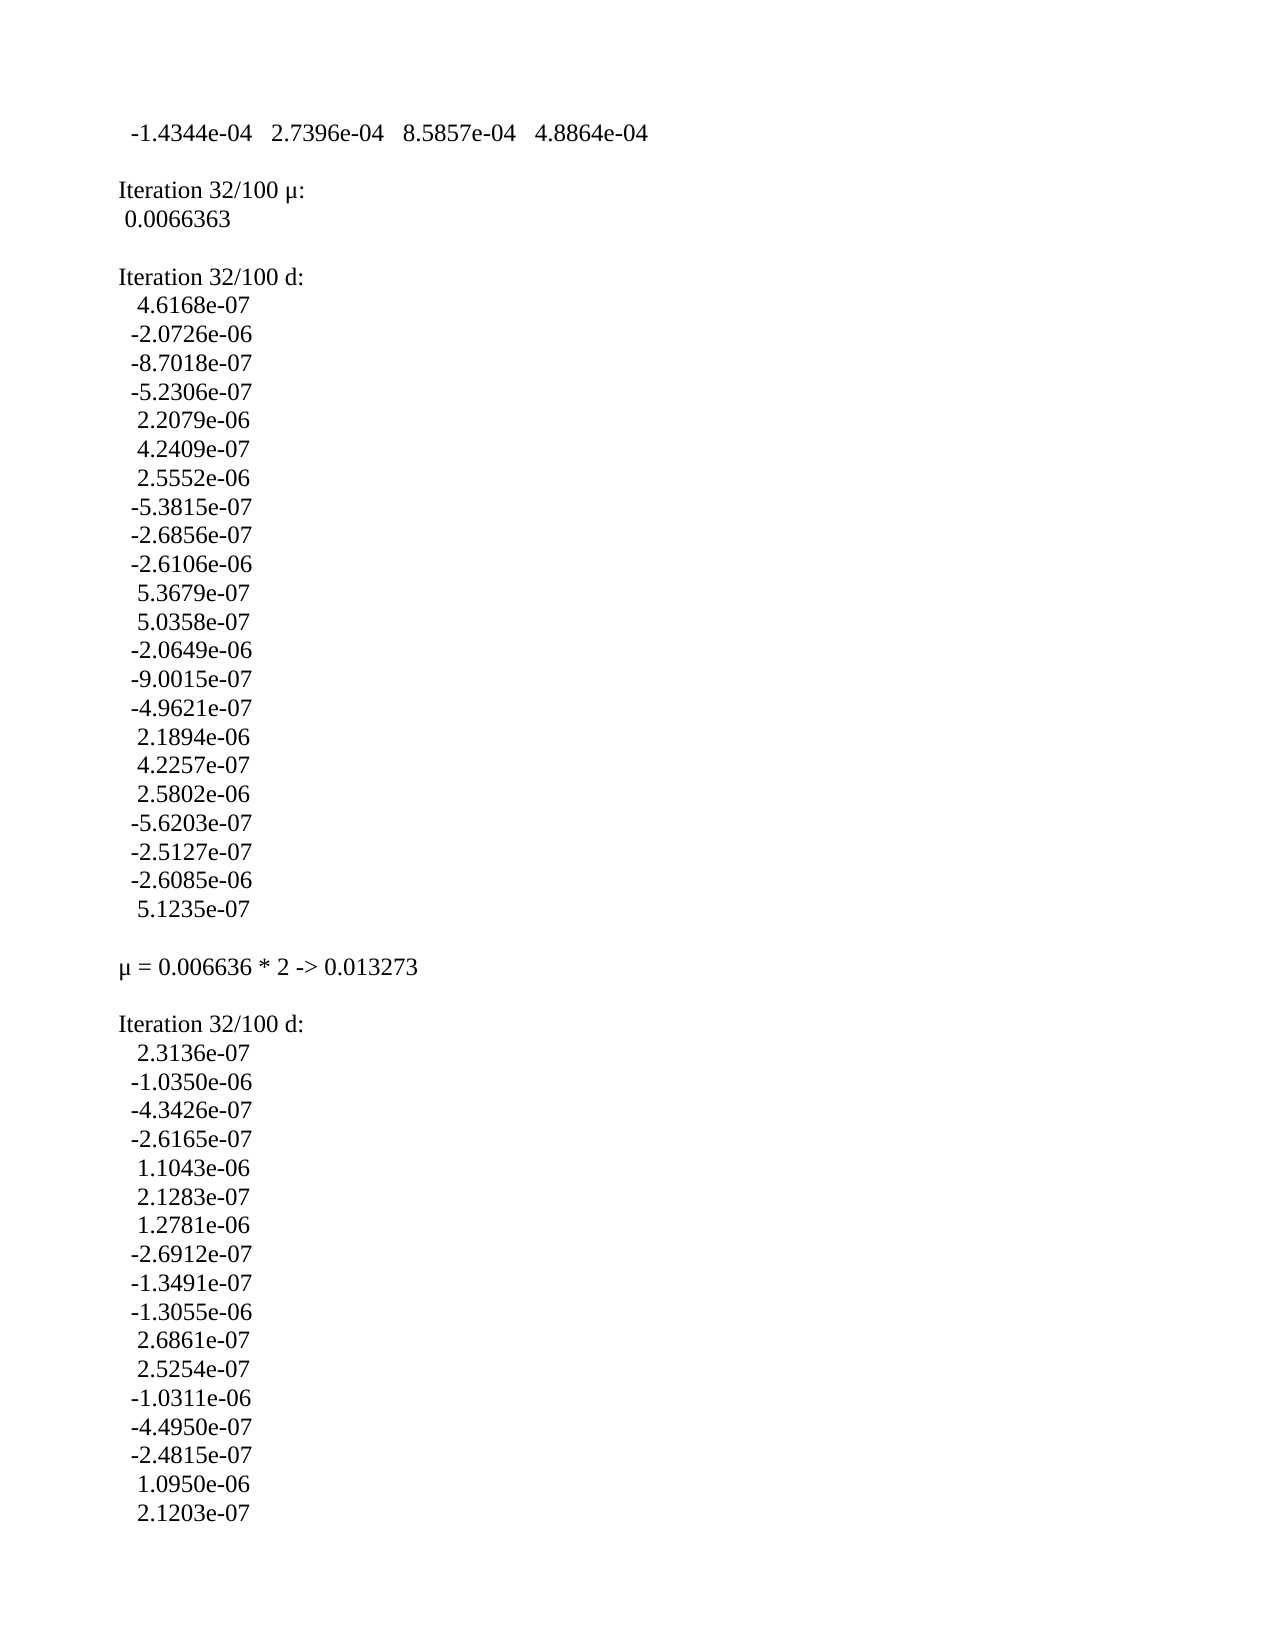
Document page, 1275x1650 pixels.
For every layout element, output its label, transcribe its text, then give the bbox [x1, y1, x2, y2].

text -5.6203e-07 [118, 808, 1157, 837]
text 5.1235e-07 [118, 894, 1157, 923]
text -1.3055e-06 [118, 1297, 1157, 1326]
text μ = 0.006636 * 2 -> 0.013273 [118, 952, 1157, 981]
text -2.0649e-06 [118, 636, 1157, 664]
text 0.0066363 [118, 204, 1157, 233]
text 2.1283e-07 [118, 1182, 1157, 1211]
text Iteration 32/100 d: [118, 1009, 1157, 1038]
text 2.5802e-06 [118, 779, 1157, 808]
text 2.6861e-07 [118, 1326, 1157, 1354]
text -9.0015e-07 [118, 664, 1157, 693]
text 2.2079e-06 [118, 406, 1157, 434]
text 4.2409e-07 [118, 434, 1157, 463]
text 2.5552e-06 [118, 463, 1157, 492]
text 2.3136e-07 [118, 1038, 1157, 1067]
text -2.4815e-07 [118, 1441, 1157, 1469]
text -1.3491e-07 [118, 1268, 1157, 1297]
text -2.5127e-07 [118, 837, 1157, 866]
text Iteration 32/100 d: [118, 262, 1157, 291]
text -5.3815e-07 [118, 492, 1157, 521]
text 2.1203e-07 [118, 1498, 1157, 1527]
text -2.6165e-07 [118, 1124, 1157, 1153]
text 4.2257e-07 [118, 751, 1157, 779]
text -2.6856e-07 [118, 521, 1157, 549]
text -4.3426e-07 [118, 1096, 1157, 1124]
text -5.2306e-07 [118, 377, 1157, 406]
text 1.2781e-06 [118, 1211, 1157, 1239]
text 4.6168e-07 [118, 291, 1157, 319]
text 5.3679e-07 [118, 578, 1157, 607]
text -2.6912e-07 [118, 1239, 1157, 1268]
text Iteration 32/100 μ: [118, 176, 1157, 204]
text 2.5254e-07 [118, 1354, 1157, 1383]
text -2.6106e-06 [118, 549, 1157, 578]
text -2.0726e-06 [118, 319, 1157, 348]
text -1.0311e-06 [118, 1383, 1157, 1412]
text 5.0358e-07 [118, 607, 1157, 636]
text 1.0950e-06 [118, 1469, 1157, 1498]
text 1.1043e-06 [118, 1153, 1157, 1182]
text -8.7018e-07 [118, 348, 1157, 377]
text -2.6085e-06 [118, 866, 1157, 894]
text -4.9621e-07 [118, 693, 1157, 722]
text -1.4344e-04 2.7396e-04 8.5857e-04 4.8864e-04 [118, 118, 1157, 147]
text -1.0350e-06 [118, 1067, 1157, 1096]
text -4.4950e-07 [118, 1412, 1157, 1441]
text 2.1894e-06 [118, 722, 1157, 751]
